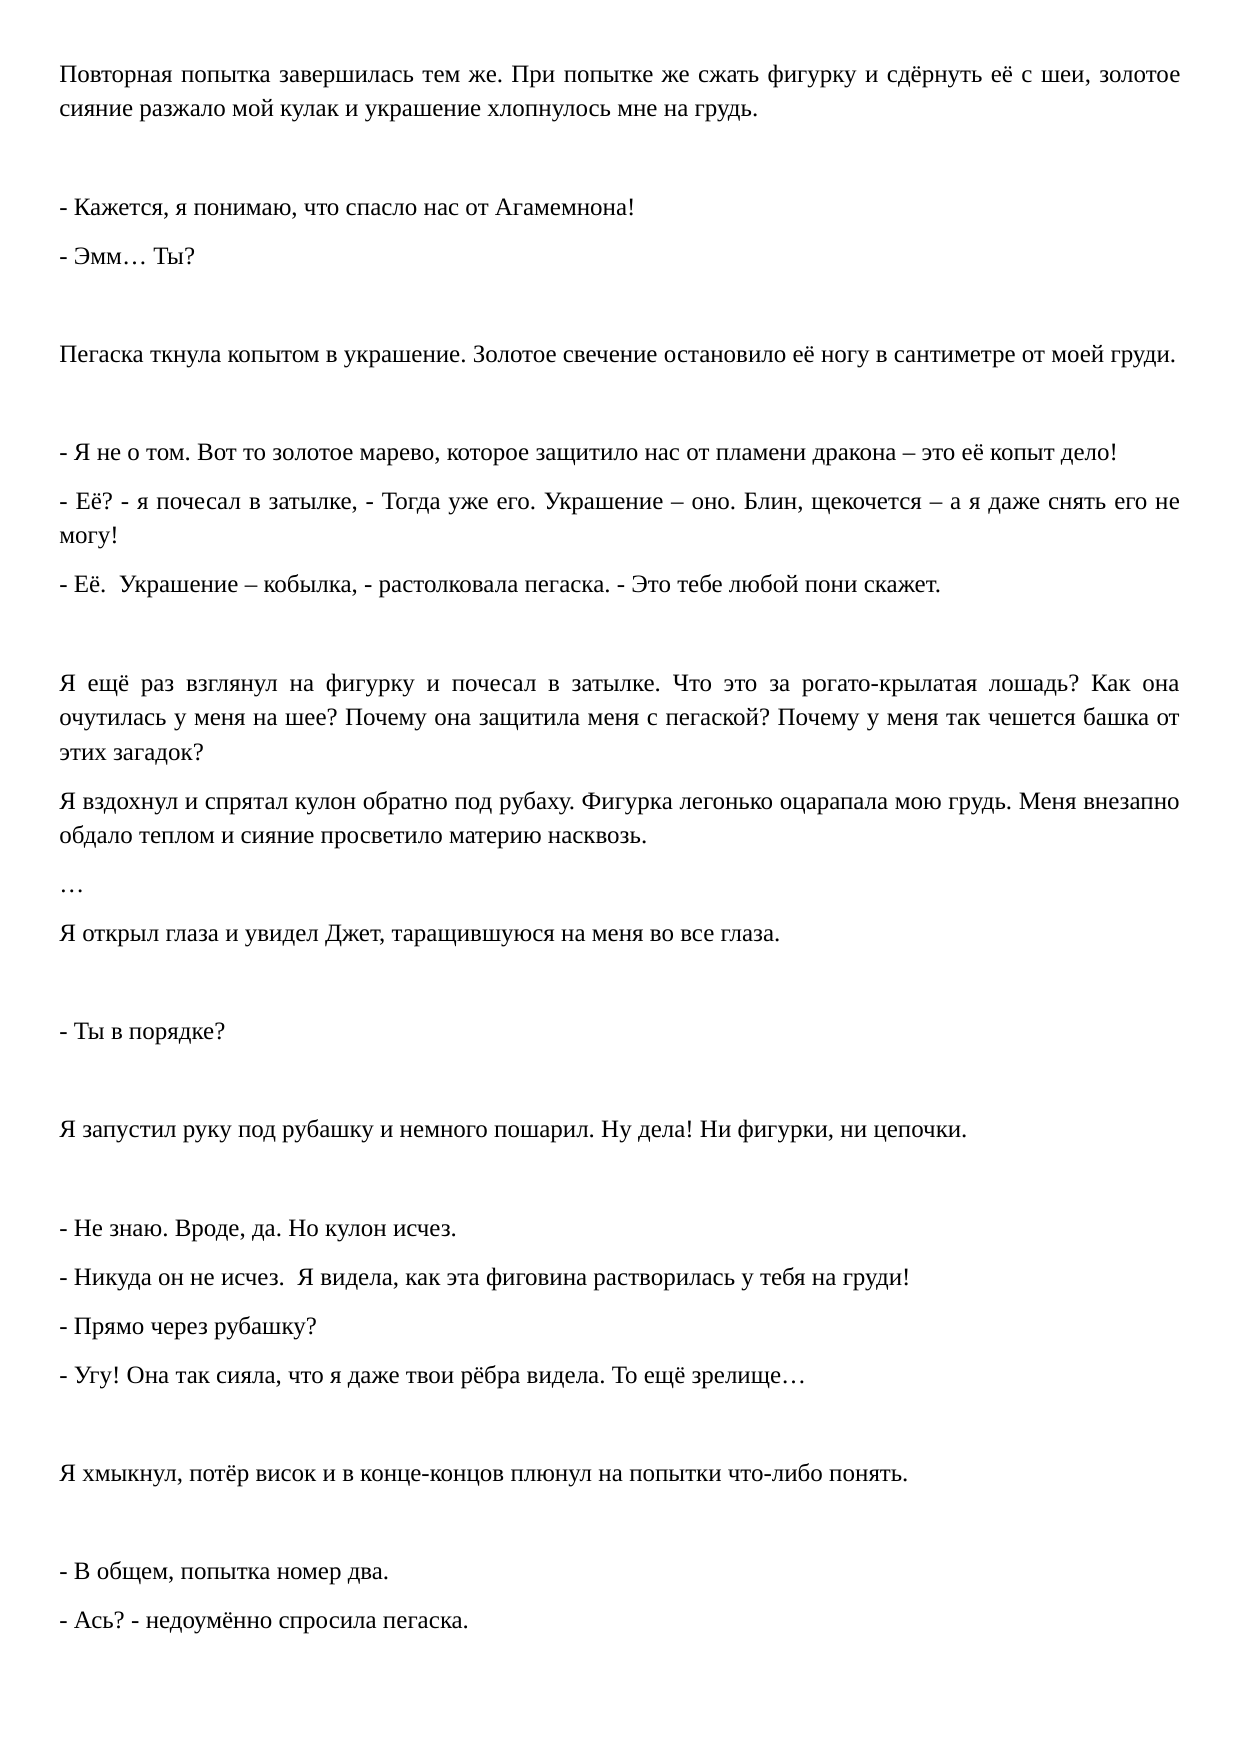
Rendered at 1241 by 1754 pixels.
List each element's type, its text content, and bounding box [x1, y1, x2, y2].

text - Угу! Она так сияла, что я даже твои рёбра видела. То ещё зрелище… [59, 1360, 1181, 1389]
text - Прямо через рубашку? [59, 1311, 1181, 1339]
text Повторная попытка завершилась тем же. При попытке же сжать фигурку и сдёрнуть её с шеи, золотое сияние разжало мой кулак и украшение хлопнулось мне на грудь. [59, 59, 1181, 122]
text - Ась? - недоумённо спросила пегаска. [59, 1605, 1181, 1634]
text - Её? - я почесал в затылке, - Тогда уже его. Украшение – оно. Блин, щекочется – а я даже снять его не могу! [59, 486, 1181, 549]
text - Её. Украшение – кобылка, - растолковала пегаска. - Это тебе любой пони скажет. [59, 569, 1181, 598]
text Я запустил руку под рубашку и немного пошарил. Ну дела! Ни фигурки, ни цепочки. [59, 1114, 1181, 1143]
text Я хмыкнул, потёр висок и в конце-концов плюнул на попытки что-либо понять. [59, 1458, 1181, 1487]
text - Никуда он не исчез. Я видела, как эта фиговина растворилась у тебя на груди! [59, 1262, 1181, 1291]
text Я ещё раз взглянул на фигурку и почесал в затылке. Что это за рогато-крылатая лошадь? Как она очутилась у меня на шее? Почему она защитила меня с пегаской? Почему у меня так чешется башка от этих загадок? [59, 668, 1181, 765]
text - Эмм… Ты? [59, 241, 1181, 269]
text … [59, 869, 1181, 898]
text Я вздохнул и спрятал кулон обратно под рубаху. Фигурка легонько оцарапала мою грудь. Меня внезапно обдало теплом и сияние просветило материю насквозь. [59, 786, 1181, 849]
text - Я не о том. Вот то золотое марево, которое защитило нас от пламени дракона – это её копыт дело! [59, 437, 1181, 466]
text Пегаска ткнула копытом в украшение. Золотое свечение остановило её ногу в сантиметре от моей груди. [59, 339, 1181, 368]
text - Ты в порядке? [59, 1016, 1181, 1045]
text - Кажется, я понимаю, что спасло нас от Агамемнона! [59, 192, 1181, 220]
text Я открыл глаза и увидел Джет, таращившуюся на меня во все глаза. [59, 918, 1181, 947]
text - Не знаю. Вроде, да. Но кулон исчез. [59, 1213, 1181, 1241]
text - В общем, попытка номер два. [59, 1556, 1181, 1585]
